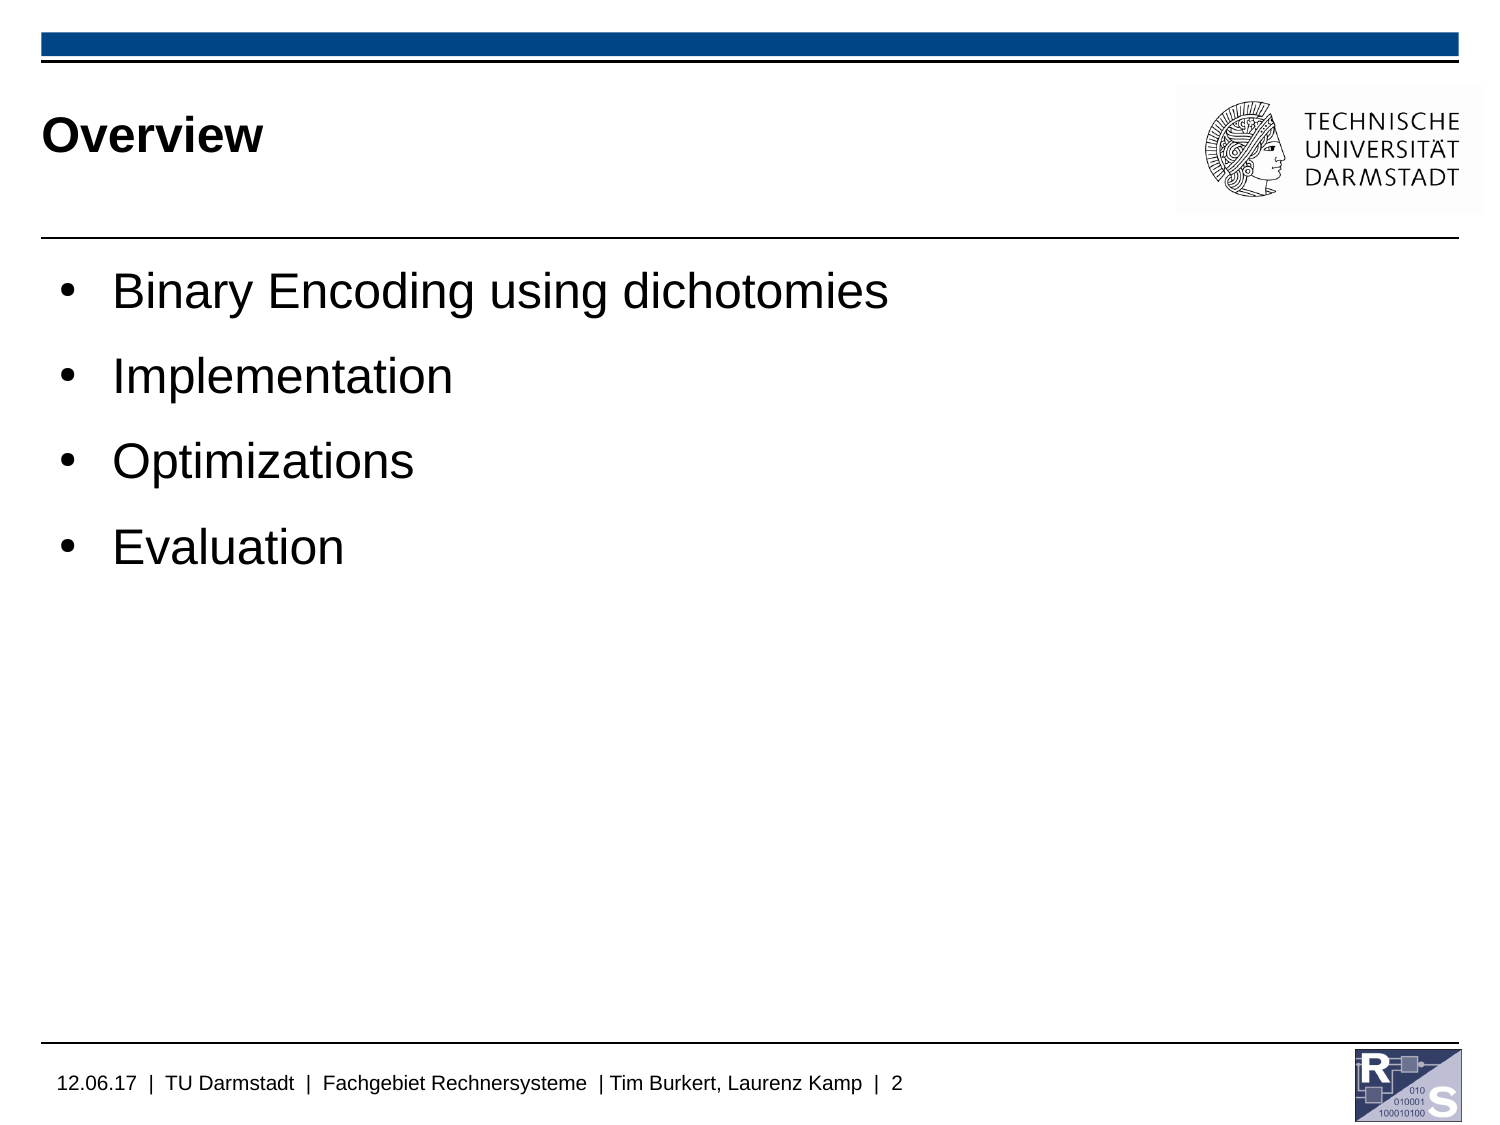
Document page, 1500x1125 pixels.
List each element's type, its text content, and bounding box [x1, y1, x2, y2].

title Overview [41, 60, 1131, 211]
picture [1355, 1049, 1462, 1122]
list Binary Encoding using dichotomies Implementation Optimizations Evaluation [41, 263, 1455, 1032]
